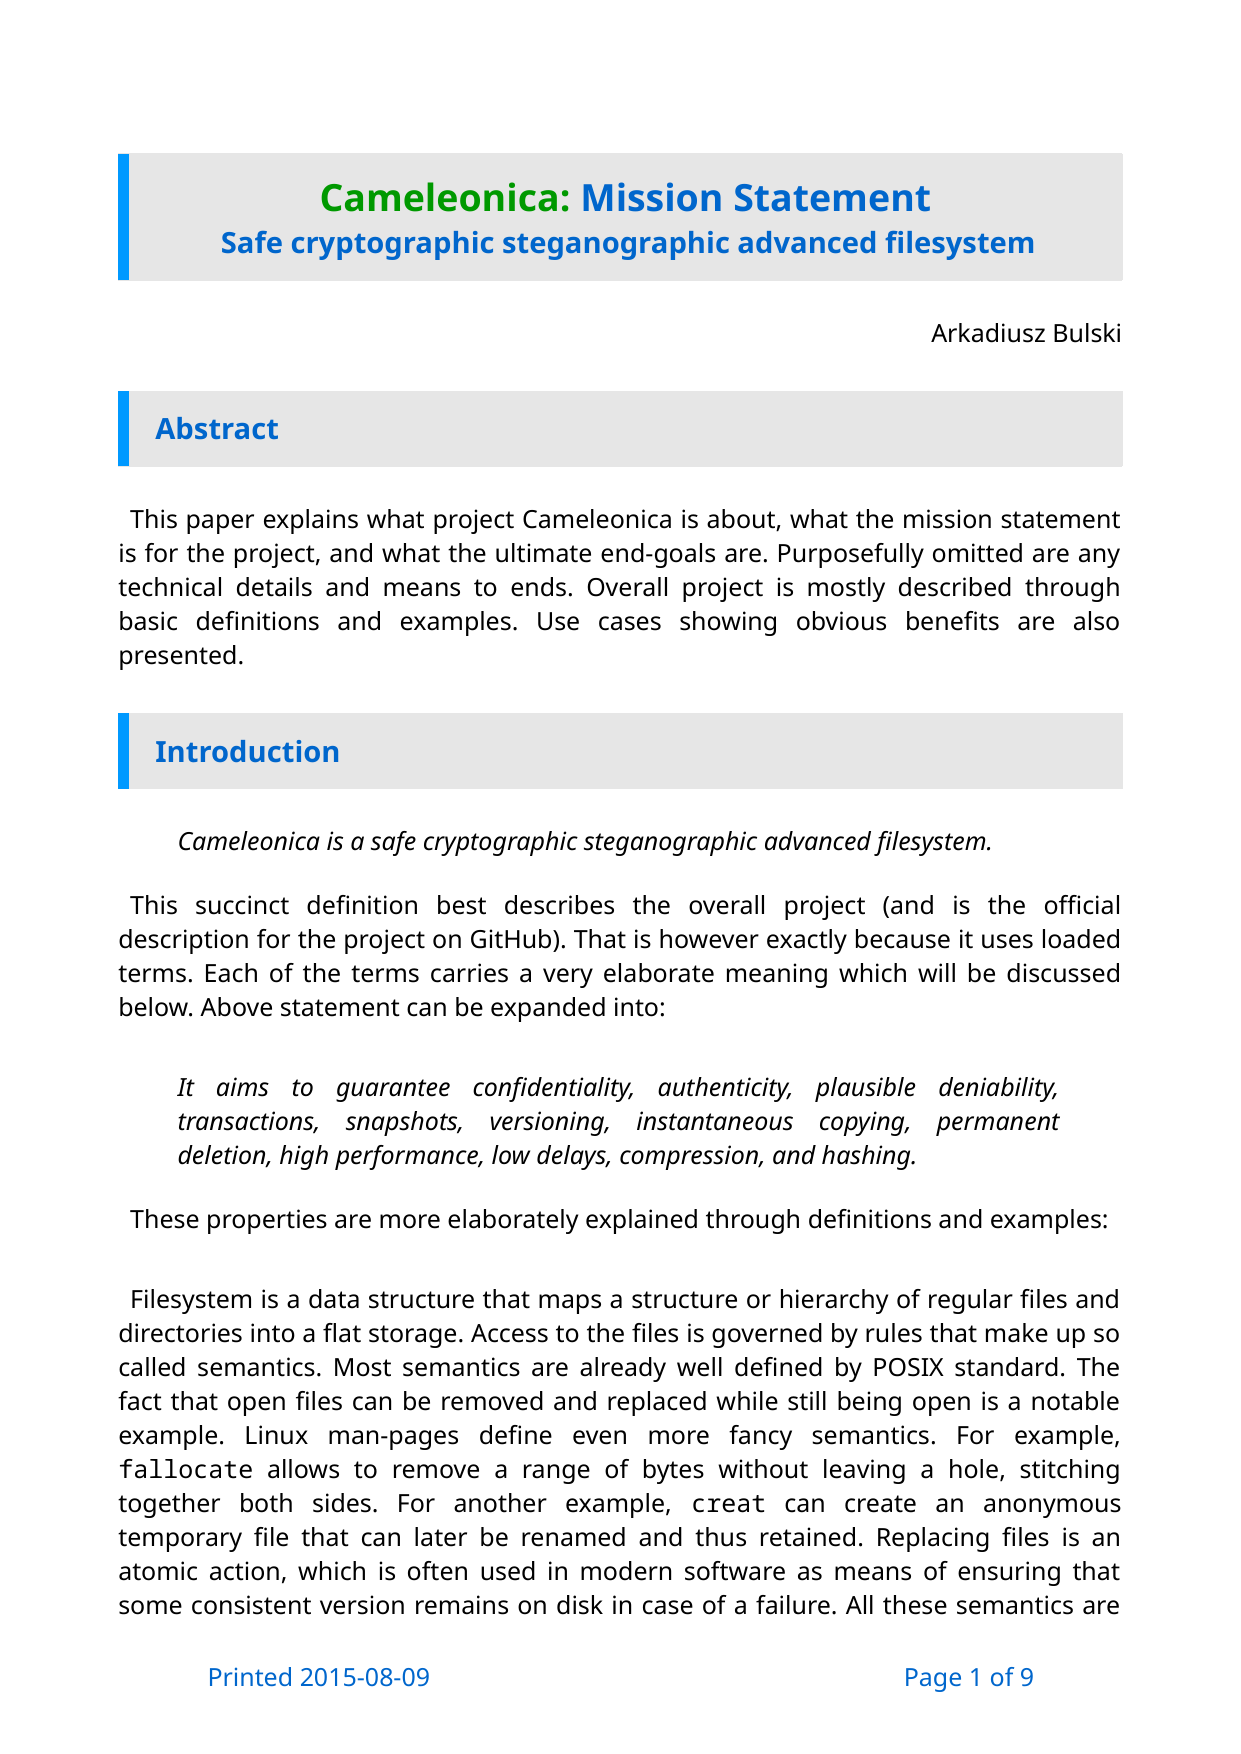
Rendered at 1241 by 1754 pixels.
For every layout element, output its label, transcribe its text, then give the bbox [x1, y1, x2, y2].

text It aims to guarantee confidentiality, authenticity, plausible deniability, transactions, snapshots, versioning, instantaneous copying, permanent deletion, high performance, low delays, compression, and hashing. [177, 1069, 1063, 1172]
text Arkadiusz Bulski [118, 315, 1122, 349]
text Cameleonica is a safe cryptographic steganographic advanced filesystem. [177, 824, 1063, 858]
subtitle Introduction [129, 714, 1122, 788]
text These properties are more elaborately explained through definitions and examples: [118, 1201, 1122, 1235]
text Filesystem is a data structure that maps a structure or hierarchy of regular files and directories into a flat storage. Access to the files is governed by rules that make up so called semantics. Most semantics are already well defined by POSIX standard. The fact that open files can be removed and replaced while still being open is a notable example. Linux man-pages define even more fancy semantics. For example, fallocate allows to remove a range of bytes without leaving a hole, stitching together both sides. For another example, creat can create an anonymous temporary file that can later be renamed and thus retained. Replacing files is an atomic action, which is often used in modern software as means of ensuring that some consistent version remains on disk in case of a failure. All these semantics are [118, 1281, 1122, 1622]
text This succinct definition best describes the overall project (and is the official description for the project on GitHub). That is however exactly because it uses loaded terms. Each of the terms carries a very elaborate meaning which will be discussed below. Above statement can be expanded into: [118, 887, 1122, 1024]
subtitle Abstract [129, 392, 1122, 466]
text This paper explains what project Cameleonica is about, what the mission statement is for the project, and what the ultimate end-goals are. Purposefully omitted are any technical details and means to ends. Overall project is mostly described through basic definitions and examples. Use cases showing obvious benefits are also presented. [118, 501, 1122, 672]
title Cameleonica: Mission Statement Safe cryptographic steganographic advanced filesystem [129, 155, 1122, 280]
